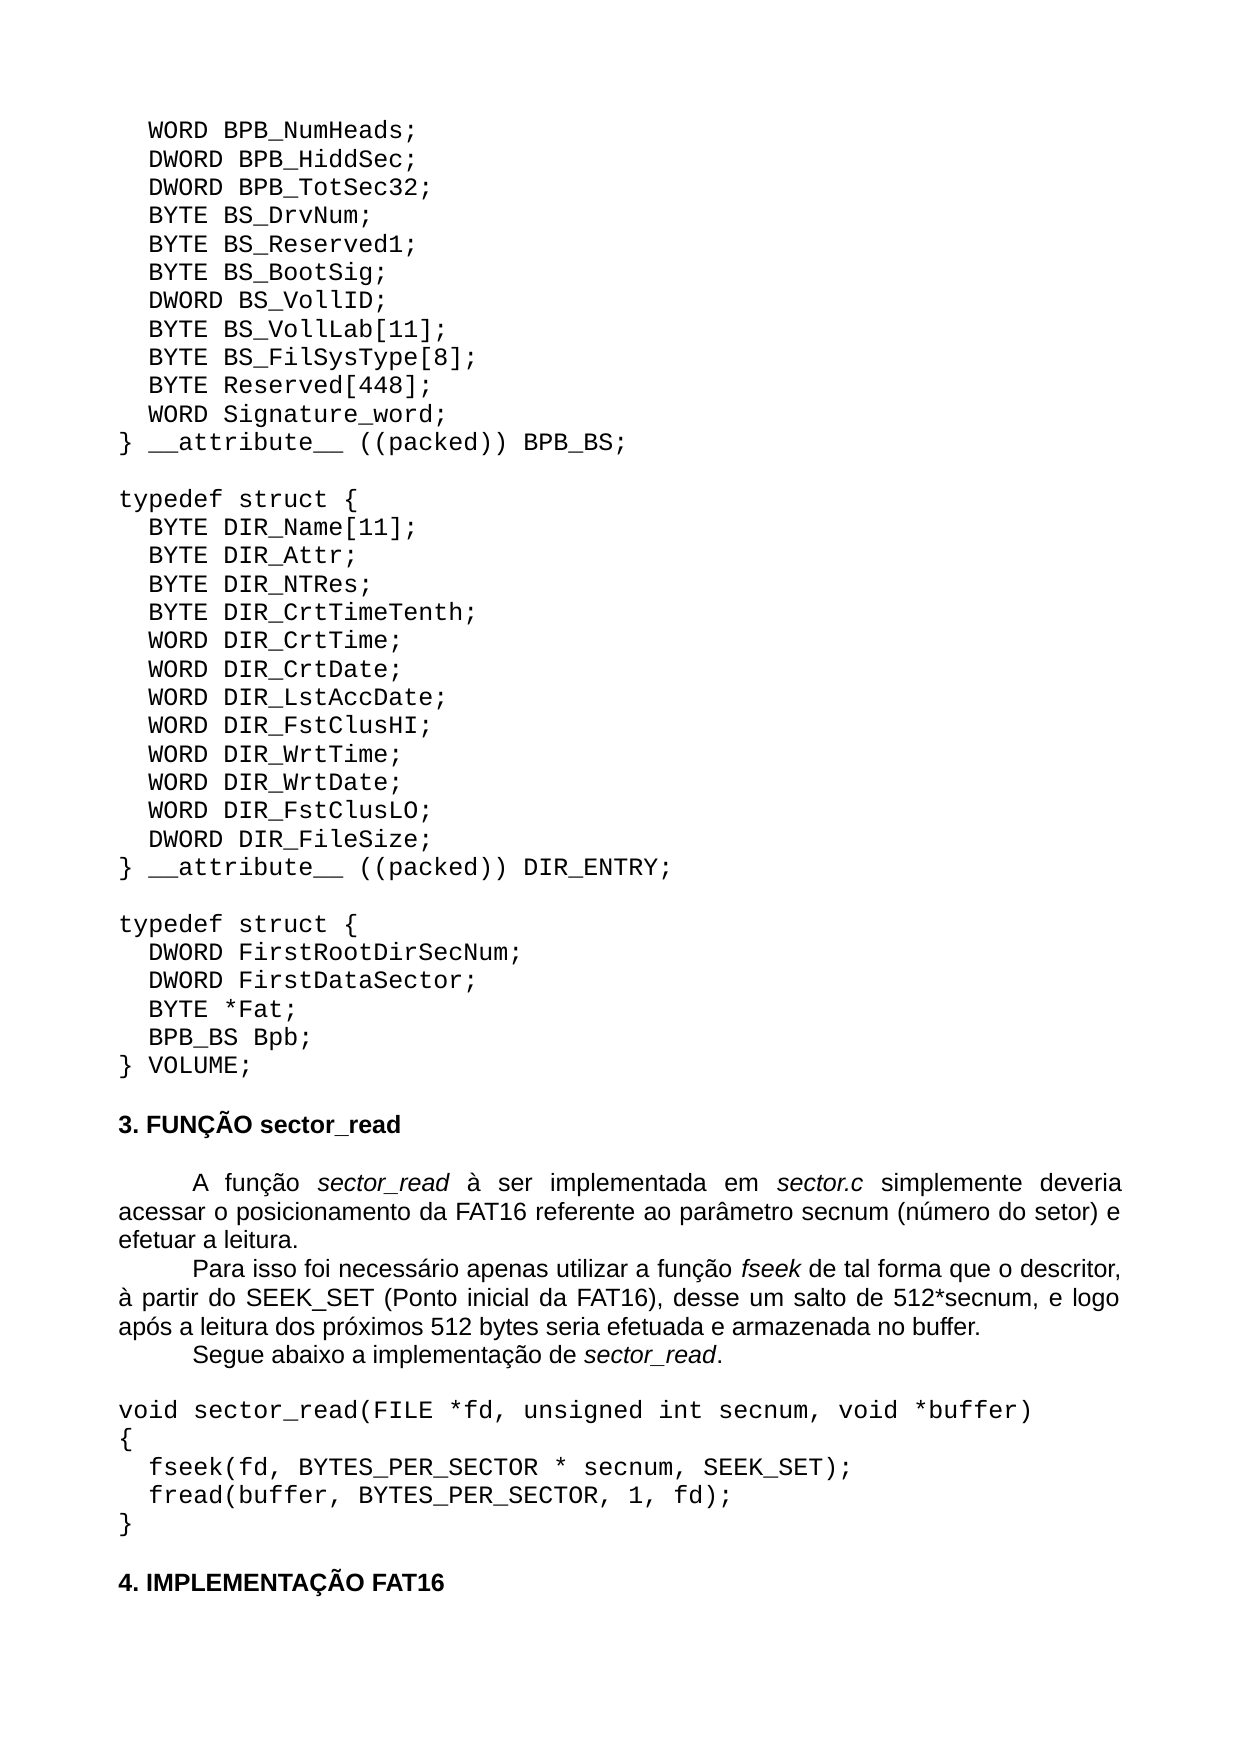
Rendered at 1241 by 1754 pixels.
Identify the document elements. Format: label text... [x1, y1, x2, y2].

text BYTE BS_DrvNum; [118, 203, 1122, 231]
text WORD Signature_word; [118, 401, 1122, 430]
text BYTE DIR_NTRes; [118, 571, 1122, 600]
text BYTE BS_BootSig; [118, 260, 1122, 288]
text WORD DIR_LstAccDate; [118, 685, 1122, 713]
text } [118, 1511, 1122, 1539]
text 3. FUNÇÃO sector_read [118, 1110, 1122, 1139]
text BYTE BS_FilSysType[8]; [118, 345, 1122, 373]
text DWORD BS_VollID; [118, 288, 1122, 316]
text DWORD DIR_FileSize; [118, 826, 1122, 855]
text WORD BPB_NumHeads; [118, 118, 1122, 146]
text BYTE BS_VollLab[11]; [118, 316, 1122, 345]
text } VOLUME; [118, 1053, 1122, 1081]
text WORD DIR_WrtDate; [118, 770, 1122, 798]
text typedef struct { [118, 486, 1122, 515]
text WORD DIR_CrtTime; [118, 628, 1122, 656]
text DWORD BPB_HiddSec; [118, 146, 1122, 175]
text BYTE Reserved[448]; [118, 373, 1122, 401]
text DWORD BPB_TotSec32; [118, 175, 1122, 203]
text WORD DIR_CrtDate; [118, 656, 1122, 685]
text WORD DIR_FstClusHI; [118, 713, 1122, 741]
text BPB_BS Bpb; [118, 1025, 1122, 1053]
text BYTE DIR_Attr; [118, 543, 1122, 571]
text WORD DIR_WrtTime; [118, 741, 1122, 770]
text void sector_read(FILE *fd, unsigned int secnum, void *buffer) [118, 1398, 1122, 1426]
text A função sector_read à ser implementada em sector.c simplemente deveria acessar o posicionamento da FAT16 referente ao parâmetro secnum (número do setor) e efetuar a leitura. [118, 1168, 1122, 1254]
text DWORD FirstDataSector; [118, 968, 1122, 996]
text { [118, 1426, 1122, 1454]
text } __attribute__ ((packed)) DIR_ENTRY; [118, 855, 1122, 883]
text WORD DIR_FstClusLO; [118, 798, 1122, 826]
text Segue abaixo a implementação de sector_read. [118, 1340, 1122, 1369]
text BYTE *Fat; [118, 996, 1122, 1025]
text } __attribute__ ((packed)) BPB_BS; [118, 430, 1122, 458]
text 4. IMPLEMENTAÇÃO FAT16 [118, 1568, 1122, 1597]
text DWORD FirstRootDirSecNum; [118, 940, 1122, 968]
text fseek(fd, BYTES_PER_SECTOR * secnum, SEEK_SET); [118, 1454, 1122, 1483]
text Para isso foi necessário apenas utilizar a função fseek de tal forma que o descritor, à partir do SEEK_SET (Ponto inicial da FAT16), desse um salto de 512*secnum, e logo após a leitura dos próximos 512 bytes seria efetuada e armazenada no buffer. [118, 1254, 1122, 1340]
text BYTE BS_Reserved1; [118, 231, 1122, 260]
text typedef struct { [118, 911, 1122, 940]
text BYTE DIR_CrtTimeTenth; [118, 600, 1122, 628]
text BYTE DIR_Name[11]; [118, 515, 1122, 543]
text fread(buffer, BYTES_PER_SECTOR, 1, fd); [118, 1483, 1122, 1511]
